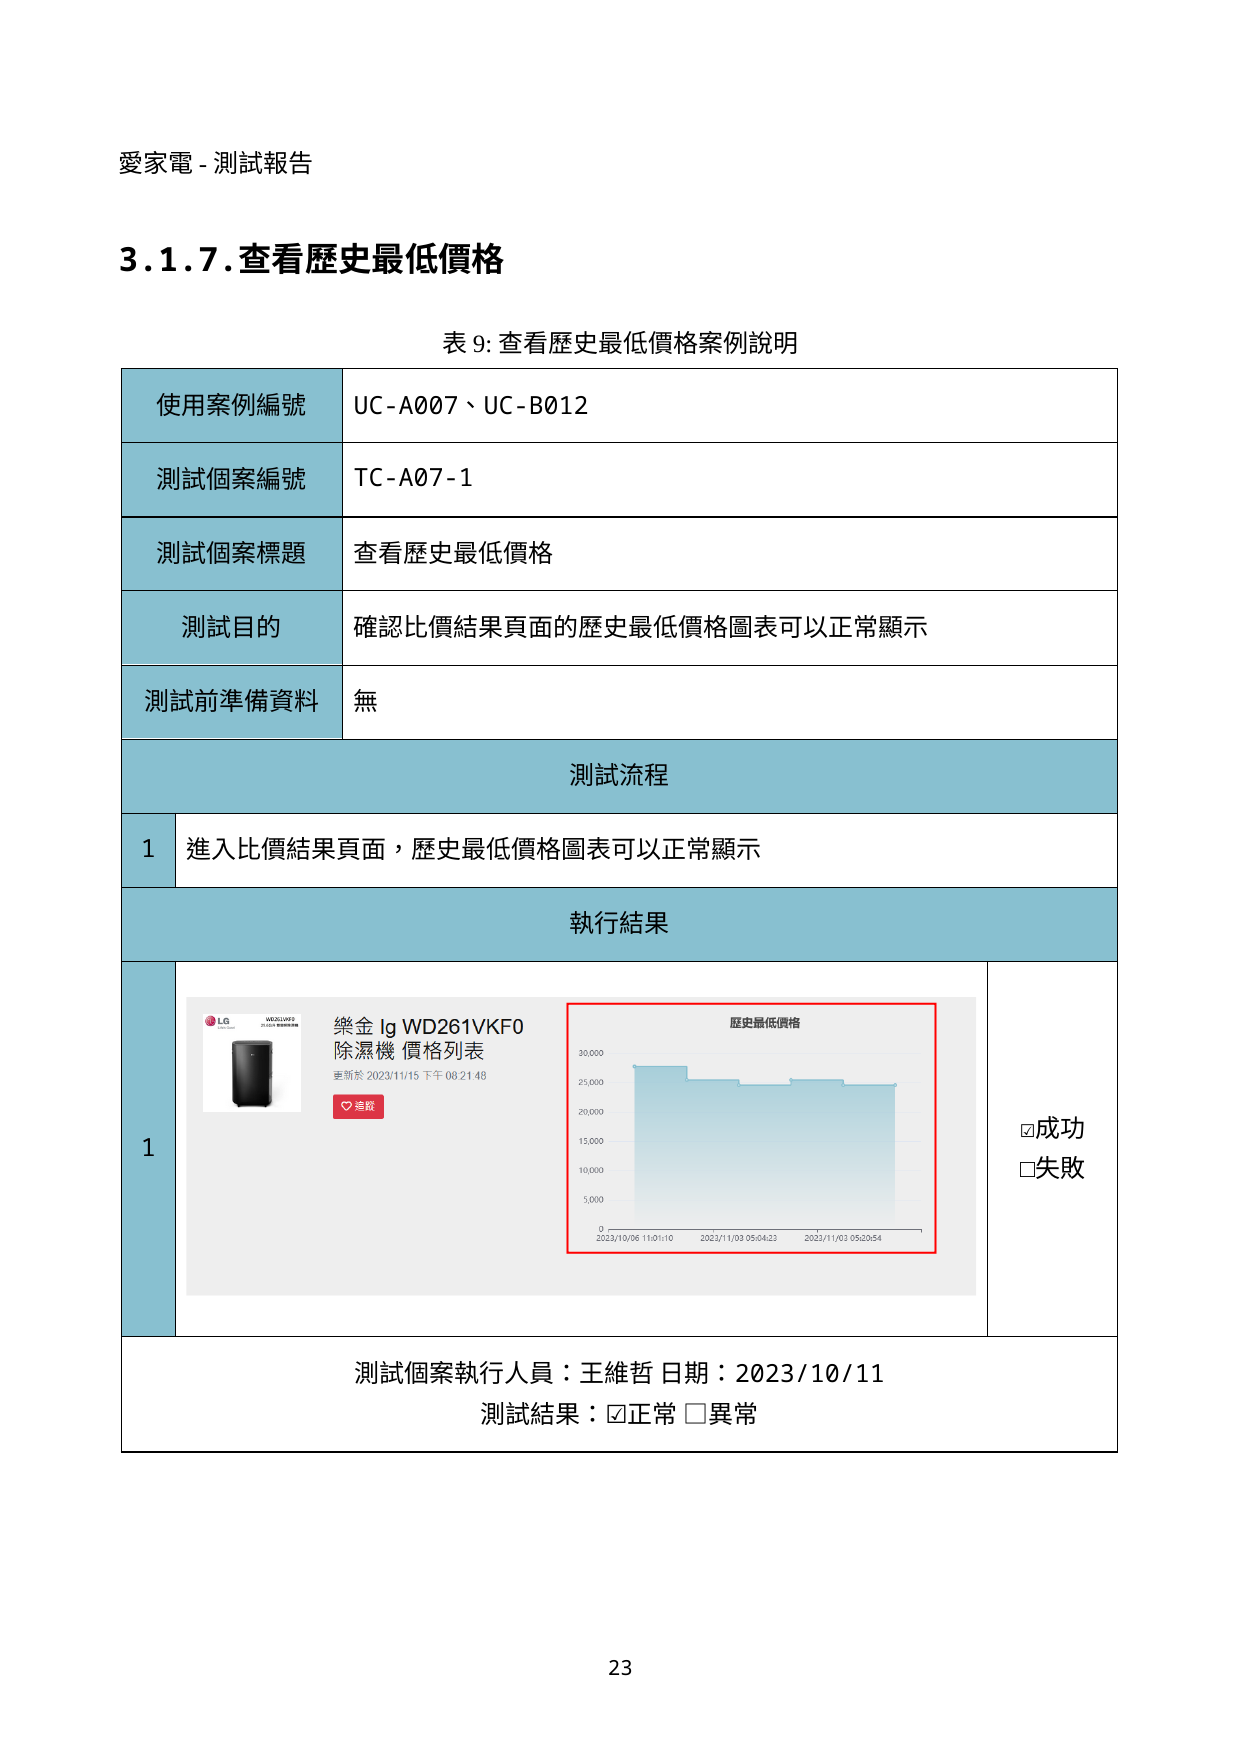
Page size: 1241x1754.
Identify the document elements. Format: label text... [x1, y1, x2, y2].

table_cell 進入比價結果頁面，歷史最低價格圖表可以正常顯示 [176, 814, 1117, 887]
subtitle 3.1.7.查看歷史最低價格 [118, 232, 1122, 281]
text 表 9: 查看歷史最低價格案例說明 [118, 323, 1122, 359]
table_cell 測試個案標題 [122, 518, 342, 590]
table_header UC-A007、UC-B012 [343, 369, 1117, 442]
table_cell 無 [343, 666, 1117, 738]
table_cell TC-A07-1 [343, 443, 1117, 516]
table_cell 測試個案編號 [122, 443, 342, 516]
table_cell 1 [122, 962, 175, 1336]
table_cell 確認比價結果頁面的歷史最低價格圖表可以正常顯示 [343, 591, 1117, 664]
table_cell 測試目的 [122, 591, 342, 664]
picture [186, 997, 977, 1296]
table_header 使用案例編號 [122, 369, 342, 442]
table_cell [176, 962, 987, 1336]
table_cell 查看歷史最低價格 [343, 518, 1117, 590]
table_cell 測試流程 [122, 740, 1117, 813]
table_cell 測試前準備資料 [122, 666, 342, 738]
table_cell 測試個案執行人員：王維哲 日期：2023/10/11 測試結果：☑正常 □異常 [122, 1337, 1117, 1451]
table_cell 1 [122, 814, 175, 887]
table_cell ☑成功 □失敗 [988, 962, 1117, 1336]
table_cell 執行結果 [122, 888, 1117, 961]
